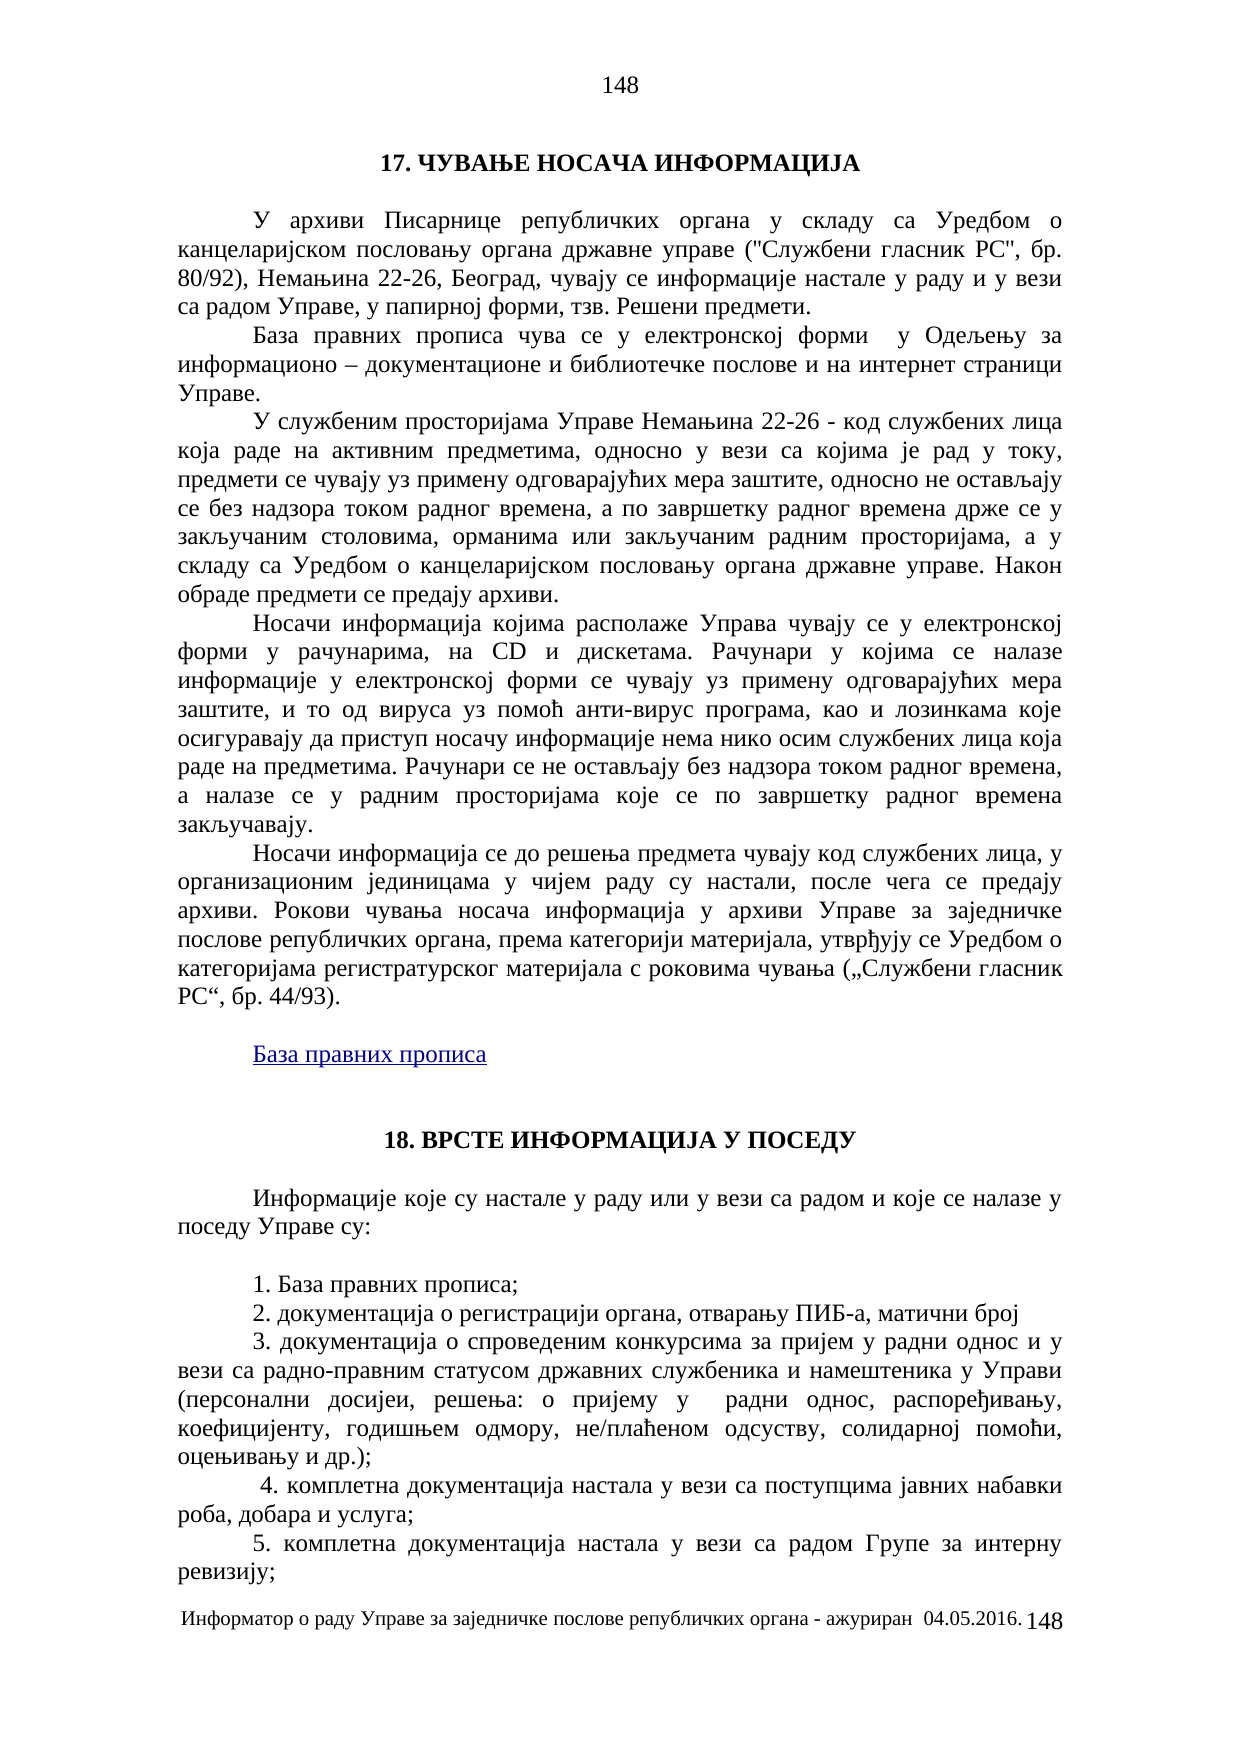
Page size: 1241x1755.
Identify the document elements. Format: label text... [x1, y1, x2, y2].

text Информације које су настале у раду или у вези са радом и које се налазе у поседу Управе су: [177, 1183, 1063, 1240]
text Носачи информација којима располаже Управа чувају се у електронској форми у рачунарима, на CD и дискетама. Рачунари у којима се налазе информације у електронској форми се чувају уз примену одговарајућих мера заштите, и то од вируса уз помоћ анти-вирус програма, као и лозинкама које осигуравају да приступ носачу информације нема нико осим службених лица која раде на предметима. Рачунари се не остављају без надзора током радног времена, а налазе се у радним просторијама које се по завршетку радног времена закључавају. [177, 608, 1063, 838]
text 4. комплетна документација настала у вези са поступцима јавних набавки роба, добара и услуга; [177, 1470, 1063, 1528]
text 18. ВРСТЕ ИНФОРМАЦИЈА У ПОСЕДУ [177, 1125, 1063, 1154]
text 17. ЧУВАЊЕ НОСАЧА ИНФОРМАЦИЈА [177, 148, 1063, 176]
text У службеним просторијама Управе Немањина 22-26 - код службених лица која раде на активним предметима, односно у вези са којима је рад у току, предмети се чувају уз примену одговарајућих мера заштите, односно не остављају се без надзора током радног времена, а по завршетку радног времена држе се у закључаним столовима, орманима или закључаним радним просторијама, а у складу са Уредбом о канцеларијском пословању органа државне управе. Након обраде предмети се предају архиви. [177, 406, 1063, 608]
text База правних прописа [177, 1039, 1063, 1068]
text Носачи информација се до решења предмета чувају код службених лица, у организационим јединицама у чијем раду су настали, после чега се предају архиви. Рокови чувања носача информација у архиви Управе за заједничке послове републичких органа, према категорији материјала, утврђују се Уредбом о категоријама регистратурског материјала с роковима чувања („Службени гласник РС“, бр. 44/93). [177, 838, 1063, 1010]
text У архиви Писарнице републичких органа у складу са Уредбом о канцеларијском пословању органа државне управе (''Службени гласник РС'', бр. 80/92), Немањина 22-26, Београд, чувају се информације настале у раду и у вези са радом Управе, у папирној форми, тзв. Решени предмети. [177, 205, 1063, 320]
text 3. документација о спроведеним конкурсима за пријем у радни однос и у вези са радно-правним статусом државних службеника и намештеника у Управи (персонални досијеи, решења: о пријему у радни однос, распоређивању, коефицијенту, годишњем одмору, не/плаћеном одсуству, солидарној помоћи, оцењивању и др.); [177, 1326, 1063, 1470]
text 2. документација о регистрацији органа, отварању ПИБ-а, матични број [252, 1298, 1063, 1326]
text База правних прописа чува се у електронској форми у Одељењу за информационо – документационе и библиотечке послове и на интернет страници Управе. [177, 320, 1063, 406]
text 5. комплетна документација настала у вези са радом Групе за интерну ревизију; [177, 1528, 1063, 1585]
text 1. База правних прописа; [252, 1269, 1063, 1298]
